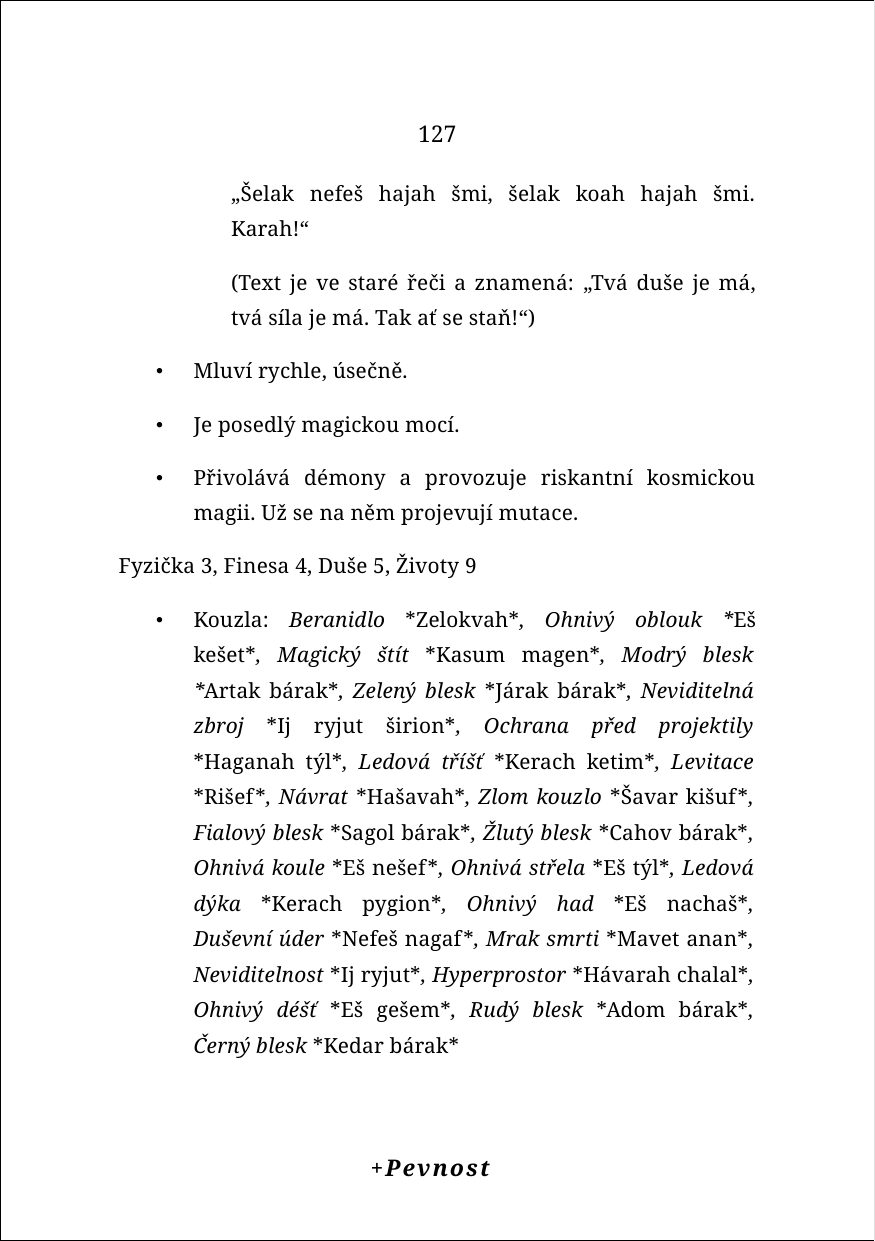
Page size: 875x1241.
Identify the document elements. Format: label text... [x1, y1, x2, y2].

list (Text je ve staré řeči a znamená: „Tvá duše je má, tvá síla je má. Tak ať se staň!“) [193, 268, 756, 332]
list Kouzla: Beranidlo *Zelokvah*, Ohnivý oblouk *Eš kešet*, Magický štít *Kasum magen*, Modrý blesk *Artak bárak*, Zelený blesk *Járak bárak*, Neviditelná zbroj *Ij ryjut širion*, Ochrana před projektily *Haganah týl*, Ledová tříšť *Kerach ketim*, Levitace *Rišef*, Návrat *Hašavah*, Zlom kouzlo *Šavar kišuf*, Fialový blesk *Sagol bárak*, Žlutý blesk *Cahov bárak*, Ohnivá koule *Eš nešef*, Ohnivá střela *Eš týl*, Ledová dýka *Kerach pygion*, Ohnivý had *Eš nachaš*, Duševní úder *Nefeš nagaf*, Mrak smrti *Mavet anan*, Neviditelnost *Ij ryjut*, Hyperprostor *Hávarah chalal*, Ohnivý déšť *Eš gešem*, Rudý blesk *Adom bárak*, Černý blesk *Kedar bárak* [156, 605, 756, 1059]
list Je posedlý magickou mocí. [156, 410, 756, 438]
list Mluví rychle, úsečně. [156, 356, 756, 385]
text Fyzička 3, Finesa 4, Duše 5, Životy 9 [118, 552, 756, 580]
list Přivolává démony a provozuje riskantní kosmickou magii. Už se na něm projevují mutace. [156, 463, 756, 527]
list „Šelak nefeš hajah šmi, šelak koah hajah šmi. Karah!“ [193, 179, 756, 243]
